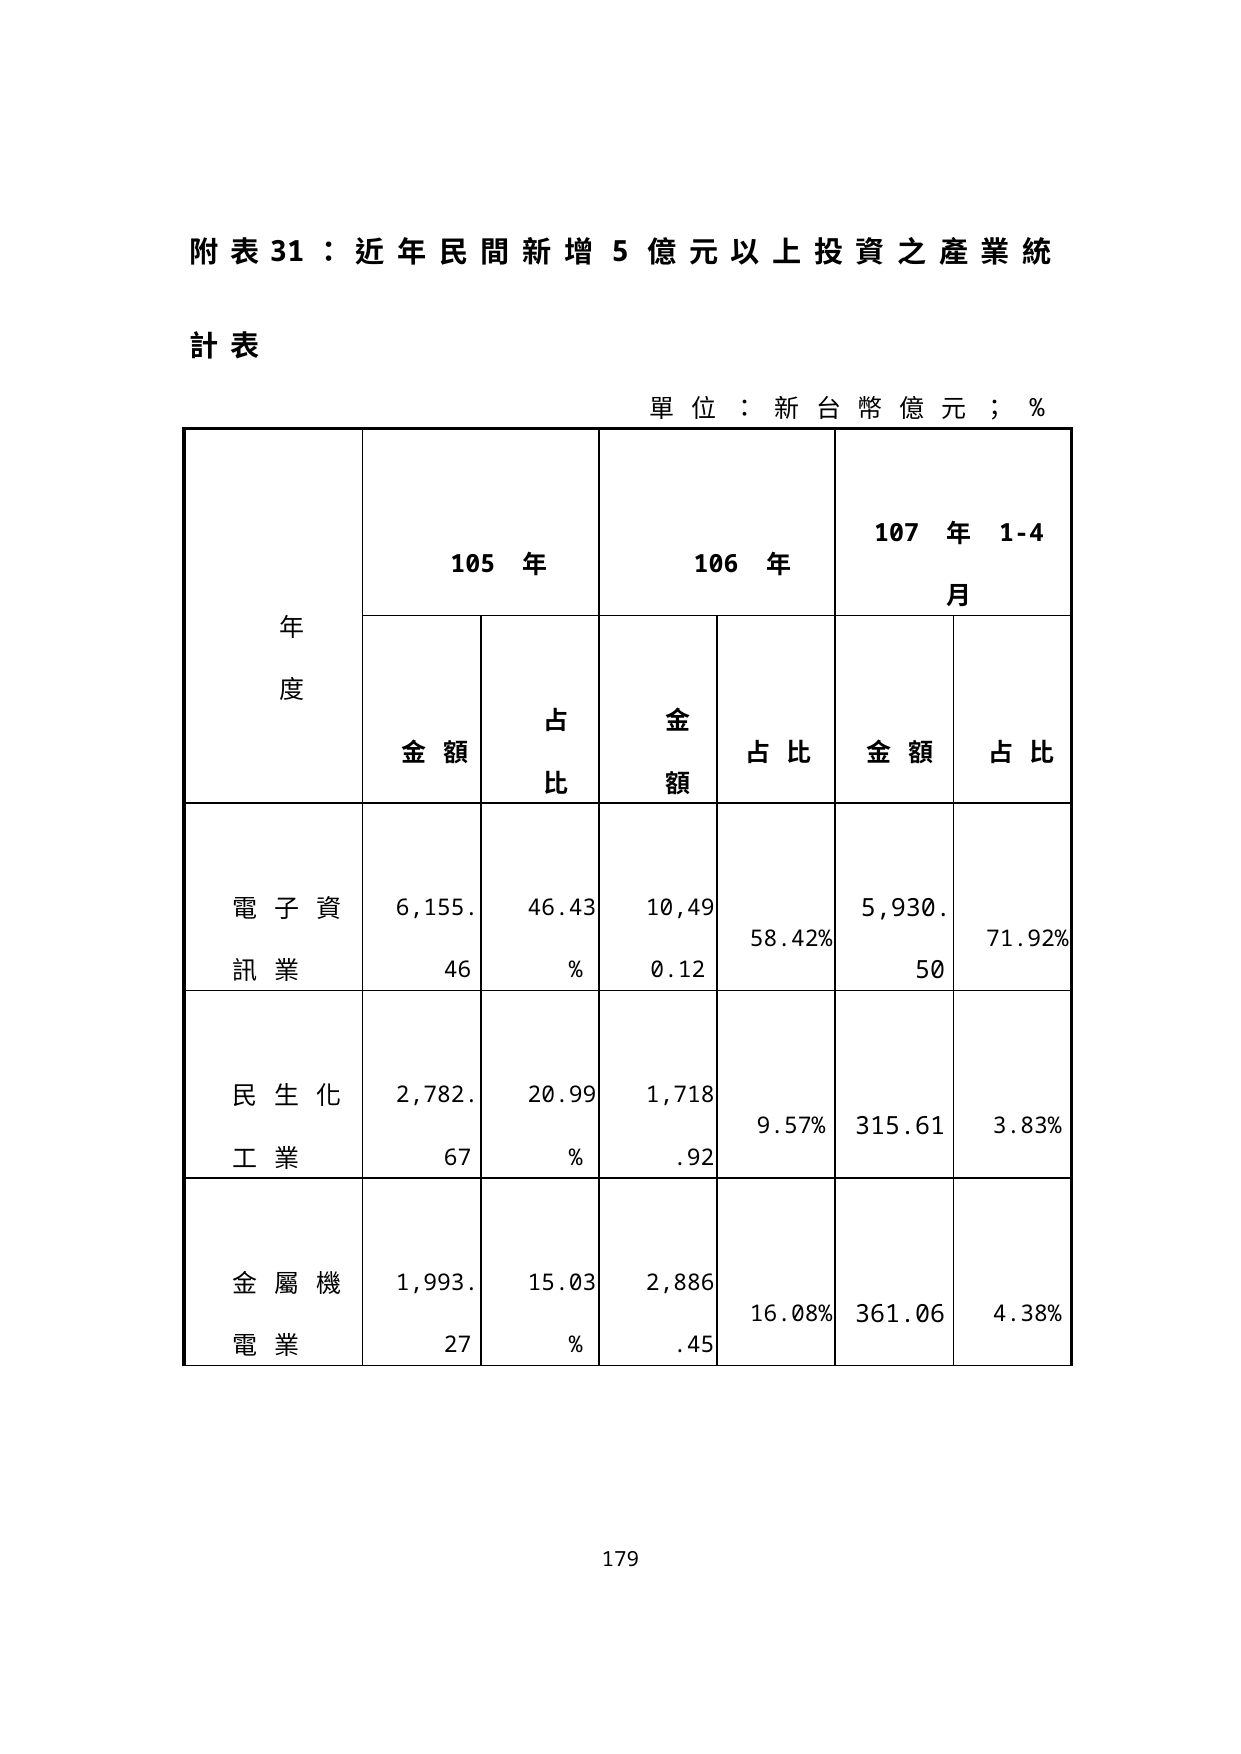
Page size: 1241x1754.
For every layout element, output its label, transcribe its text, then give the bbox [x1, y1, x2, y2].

table_cell 1,993.27 [363, 1179, 480, 1365]
table_cell 16.08% [718, 1179, 834, 1365]
table_cell 金額 [600, 616, 716, 802]
table_cell 58.42% [718, 804, 834, 990]
table_cell 金屬機電業 [186, 1179, 362, 1365]
table_cell 1,718.92 [600, 991, 716, 1177]
table_header 107年1-4月 [836, 430, 1070, 615]
table_cell 9.57% [718, 991, 834, 1177]
table_header 105年 [363, 430, 598, 615]
table_cell 5,930.50 [836, 804, 953, 990]
table_cell 10,490.12 [600, 804, 716, 990]
table_cell 20.99% [482, 991, 598, 1177]
table_cell 占比 [718, 616, 834, 802]
table_cell 46.43% [482, 804, 598, 990]
table_cell 金額 [836, 616, 953, 802]
table_cell 4.38% [954, 1179, 1070, 1365]
table_cell 占比 [482, 616, 598, 802]
table_cell 2,782.67 [363, 991, 480, 1177]
table_cell 15.03% [482, 1179, 598, 1365]
table_cell 6,155.46 [363, 804, 480, 990]
table_cell 2,886.45 [600, 1179, 716, 1365]
table_cell 71.92% [954, 804, 1070, 990]
table_cell 電子資訊業 [186, 804, 362, 990]
table_header 106年 [600, 430, 834, 615]
table_cell 占比 [954, 616, 1070, 802]
table_cell 315.61 [836, 991, 953, 1177]
table_cell 3.83% [954, 991, 1070, 1177]
table_cell 金額 [363, 616, 480, 802]
table_header 年 度 [186, 430, 362, 802]
text 單位：新台幣億元；% [183, 365, 1058, 427]
text 附表31：近年民間新增5億元以上投資之產業統計表 [183, 177, 1087, 365]
table_cell 361.06 [836, 1179, 953, 1365]
table_cell 民生化工業 [186, 991, 362, 1177]
